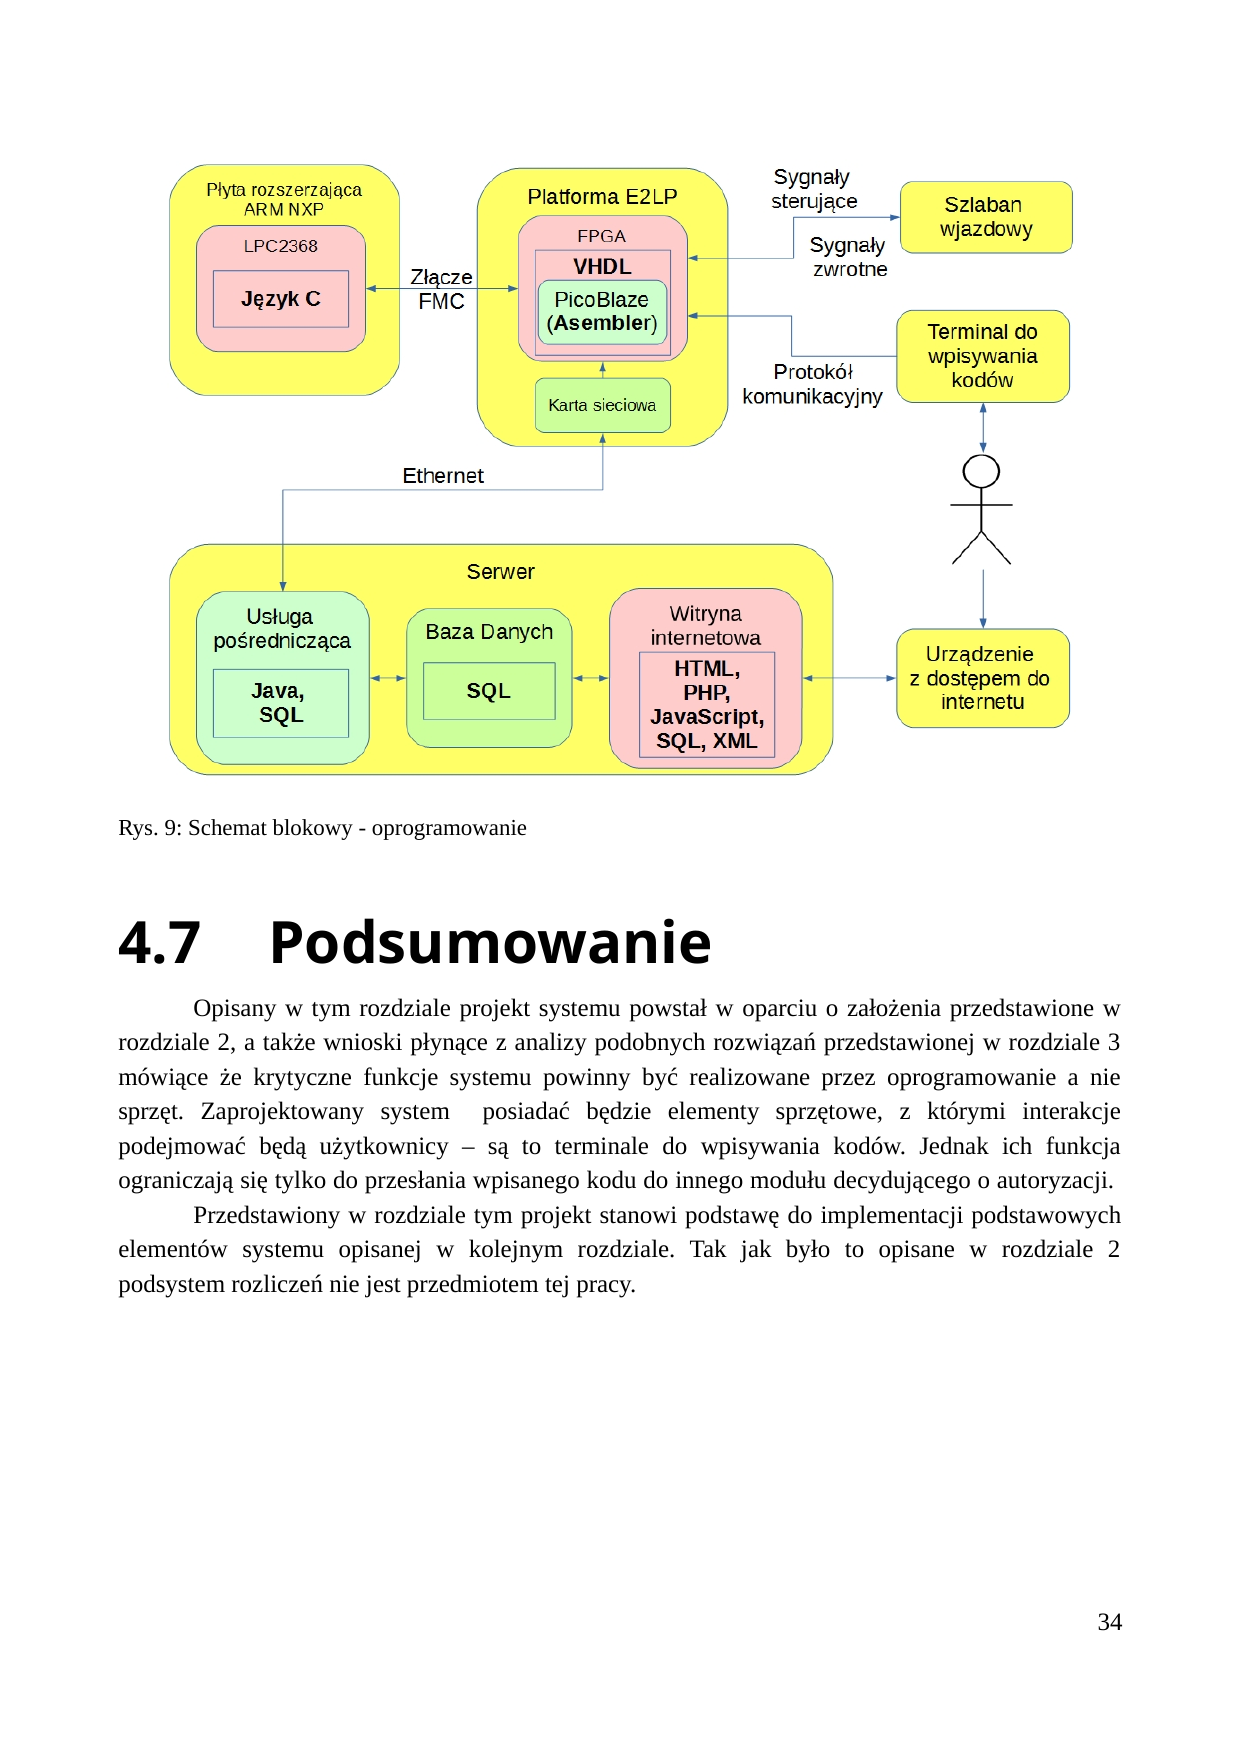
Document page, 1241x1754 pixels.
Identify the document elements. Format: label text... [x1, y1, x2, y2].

picture [118, 130, 1123, 814]
text Opisany w tym rozdziale projekt systemu powstał w oparciu o założenia przedstawione w rozdziale 2, a także wnioski płynące z analizy podobnych rozwiązań przedstawionej w rozdziale 3 mówiące że krytyczne funkcje systemu powinny być realizowane przez oprogramowanie a nie sprzęt. Zaprojektowany system posiadać będzie elementy sprzętowe, z którymi interakcje podejmować będą użytkownicy – są to terminale do wpisywania kodów. Jednak ich funkcja ograniczają się tylko do przesłania wpisanego kodu do innego modułu decydującego o autoryzacji. Przedstawiony w rozdziale tym projekt stanowi podstawę do implementacji podstawowych elementów systemu opisanej w kolejnym rozdziale. Tak jak było to opisane w rozdziale 2 podsystem rozliczeń nie jest przedmiotem tej pracy. [118, 993, 1122, 1297]
subtitle Podsumowanie [118, 901, 1122, 980]
text Rys. 9: Schemat blokowy - oprogramowanie [118, 814, 1122, 840]
